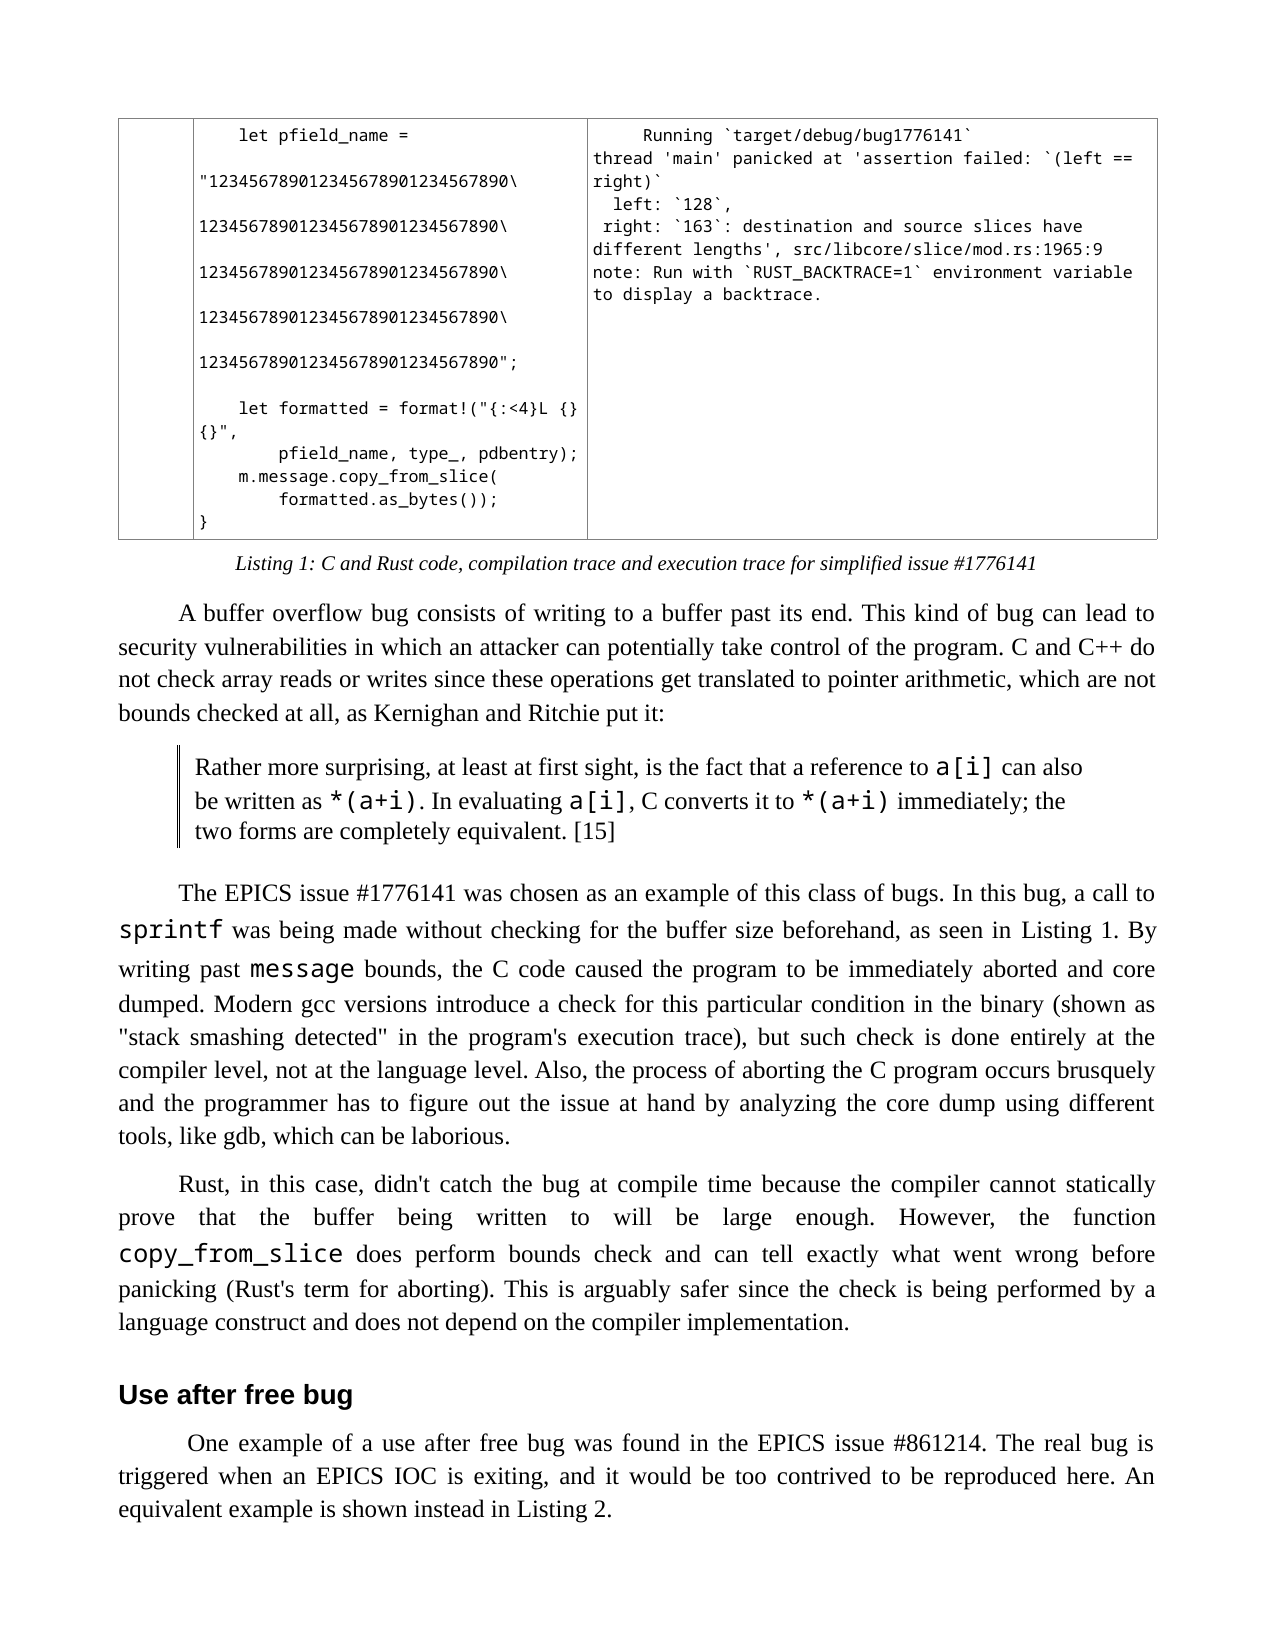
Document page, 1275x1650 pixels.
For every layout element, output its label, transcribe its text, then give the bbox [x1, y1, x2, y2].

text The EPICS issue #1776141 was chosen as an example of this class of bugs. In this bug, a call to sprintf was being made without checking for the buffer size beforehand, as seen in Listing 1. By writing past message bounds, the C code caused the program to be immediately aborted and core dumped. Modern gcc versions introduce a check for this particular condition in the binary (shown as "stack smashing detected" in the program's execution trace), but such check is done entirely at the compiler level, not at the language level. Also, the process of aborting the C program occurs brusquely and the programmer has to figure out the issue at hand by analyzing the core dump using different tools, like gdb, which can be laborious. [118, 878, 1157, 1150]
text Rust, in this case, didn't catch the bug at compile time because the compiler cannot statically prove that the buffer being written to will be large enough. However, the function copy_from_slice does perform bounds check and can tell exactly what went wrong before panicking (Rust's term for aborting). This is arguably safer since the check is being performed by a language construct and does not depend on the compiler implementation. [118, 1169, 1157, 1336]
table_cell let pfield_name = "123456789012345678901234567890\ 123456789012345678901234567890\ 123456789012345678901234567890\ 123456789012345678901234567890\ 123456789012345678901234567890"; let formatted = format!("{:<4}L {} {}", pfield_name, type_, pdbentry); m.message.copy_from_slice( formatted.as_bytes()); } [194, 119, 587, 538]
table_cell [119, 119, 193, 538]
table_cell Running `target/debug/bug1776141` thread 'main' panicked at 'assertion failed: `(left == right)` left: `128`, right: `163`: destination and source slices have different lengths', src/libcore/slice/mod.rs:1965:9 note: Run with `RUST_BACKTRACE=1` environment variable to display a backtrace. [588, 119, 1157, 538]
text Rather more surprising, at least at first sight, is the fact that a reference to a[i] can also be written as *(a+i). In evaluating a[i], C converts it to *(a+i) immediately; the two forms are completely equivalent. [15] [180, 745, 1098, 848]
list Listing 1: C and Rust code, compilation trace and execution trace for simplified issue #1776141 [118, 551, 1157, 574]
subtitle One example of a use after free bug was found in the EPICS issue #861214. The real bug is triggered when an EPICS IOC is exiting, and it would be too contrived to be reproduced here. An equivalent example is shown instead in Listing 2. [118, 1428, 1157, 1523]
text A buffer overflow bug consists of writing to a buffer past its end. This kind of bug can lead to security vulnerabilities in which an attacker can potentially take control of the program. C and C++ do not check array reads or writes since these operations get translated to pointer arithmetic, which are not bounds checked at all, as Kernighan and Ritchie put it: [118, 598, 1157, 726]
subtitle Use after free bug [118, 1378, 1157, 1410]
